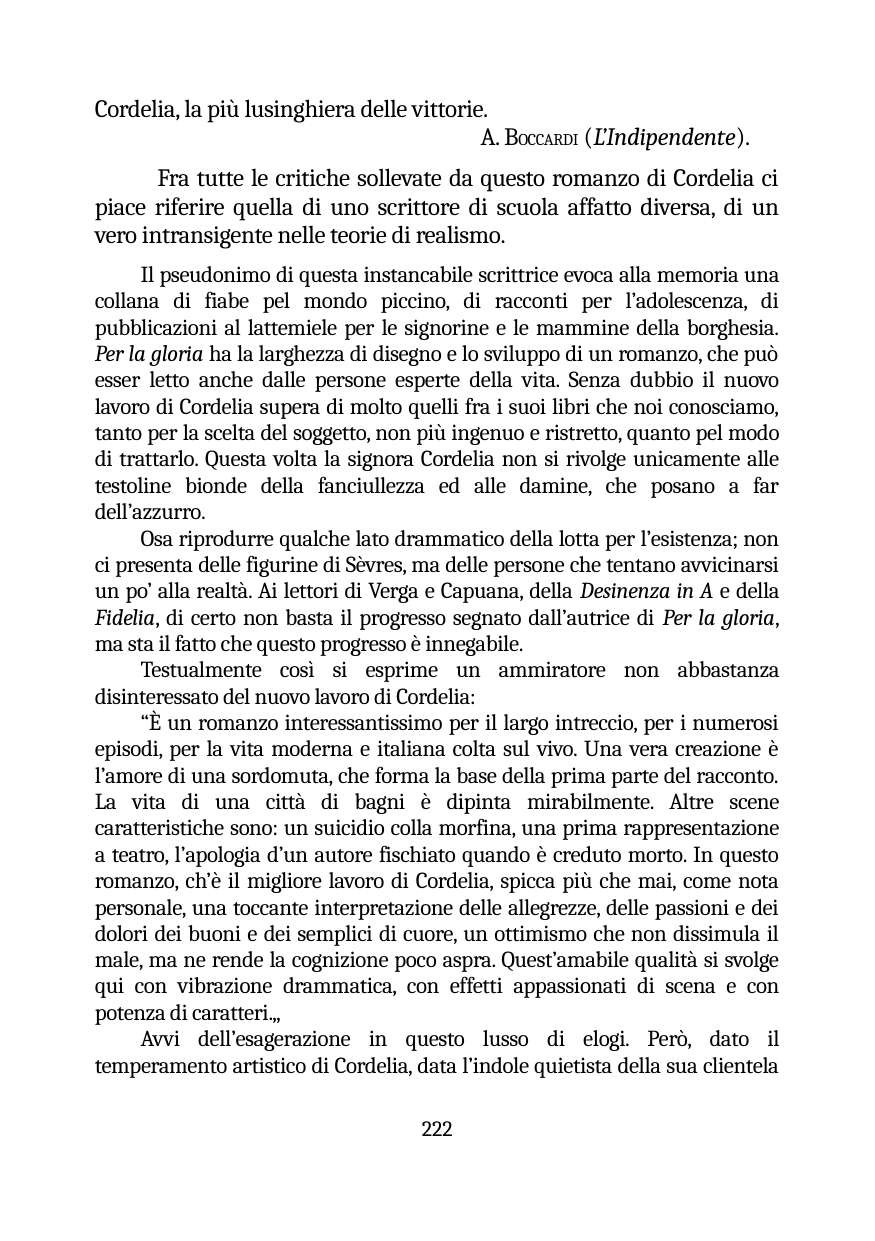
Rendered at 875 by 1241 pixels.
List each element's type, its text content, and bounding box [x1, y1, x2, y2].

text Cordelia, la più lusinghiera delle vittorie. [94, 94, 779, 123]
text Testualmente così si esprime un ammiratore non abbastanza disinteressato del nuovo lavoro di Cordelia: [94, 657, 779, 710]
text Avvi dell’esagerazione in questo lusso di elogi. Però, dato il temperamento artistico di Cordelia, data l’indole quietista della sua clientela [94, 1026, 779, 1079]
text Fra tutte le critiche sollevate da questo romanzo di Cordelia ci piace riferire quella di uno scrittore di scuola affatto diversa, di un vero intransigente nelle teorie di realismo. [94, 164, 779, 250]
text “È un romanzo interessantissimo per il largo intreccio, per i numerosi episodi, per la vita moderna e italiana colta sul vivo. Una vera creazione è l’amore di una sordomuta, che forma la base della prima parte del racconto. La vita di una città di bagni è dipinta mirabilmente. Altre scene caratteristiche sono: un suicidio colla morfina, una prima rappresentazione a teatro, l’apologia d’un autore fischiato quando è creduto morto. In questo romanzo, ch’è il migliore lavoro di Cordelia, spicca più che mai, come nota personale, una toccante interpretazione delle allegrezze, delle passioni e dei dolori dei buoni e dei semplici di cuore, un ottimismo che non dissimula il male, ma ne rende la cognizione poco aspra. Quest’amabile qualità si svolge qui con vibrazione drammatica, con effetti appassionati di scena e con potenza di caratteri.„ [94, 710, 779, 1026]
text Osa riprodurre qualche lato drammatico della lotta per l’esistenza; non ci presenta delle figurine di Sèvres, ma delle persone che tentano avvicinarsi un po’ alla realtà. Ai lettori di Verga e Capuana, della Desinenza in A e della Fidelia, di certo non basta il progresso segnato dall’autrice di Per la gloria, ma sta il fatto che questo progresso è innegabile. [94, 525, 779, 657]
text Il pseudonimo di questa instancabile scrittrice evoca alla memoria una collana di fiabe pel mondo piccino, di racconti per l’adolescenza, di pubblicazioni al lattemiele per le signorine e le mammine della borghesia. Per la gloria ha la larghezza di disegno e lo sviluppo di un romanzo, che può esser letto anche dalle persone esperte della vita. Senza dubbio il nuovo lavoro di Cordelia supera di molto quelli fra i suoi libri che noi conosciamo, tanto per la scelta del soggetto, non più ingenuo e ristretto, quanto pel modo di trattarlo. Questa volta la signora Cordelia non si rivolge unicamente alle testoline bionde della fanciullezza ed alle damine, che posano a far dell’azzurro. [94, 262, 779, 525]
text A. Boccardi (L’Indipendente). [94, 123, 750, 152]
